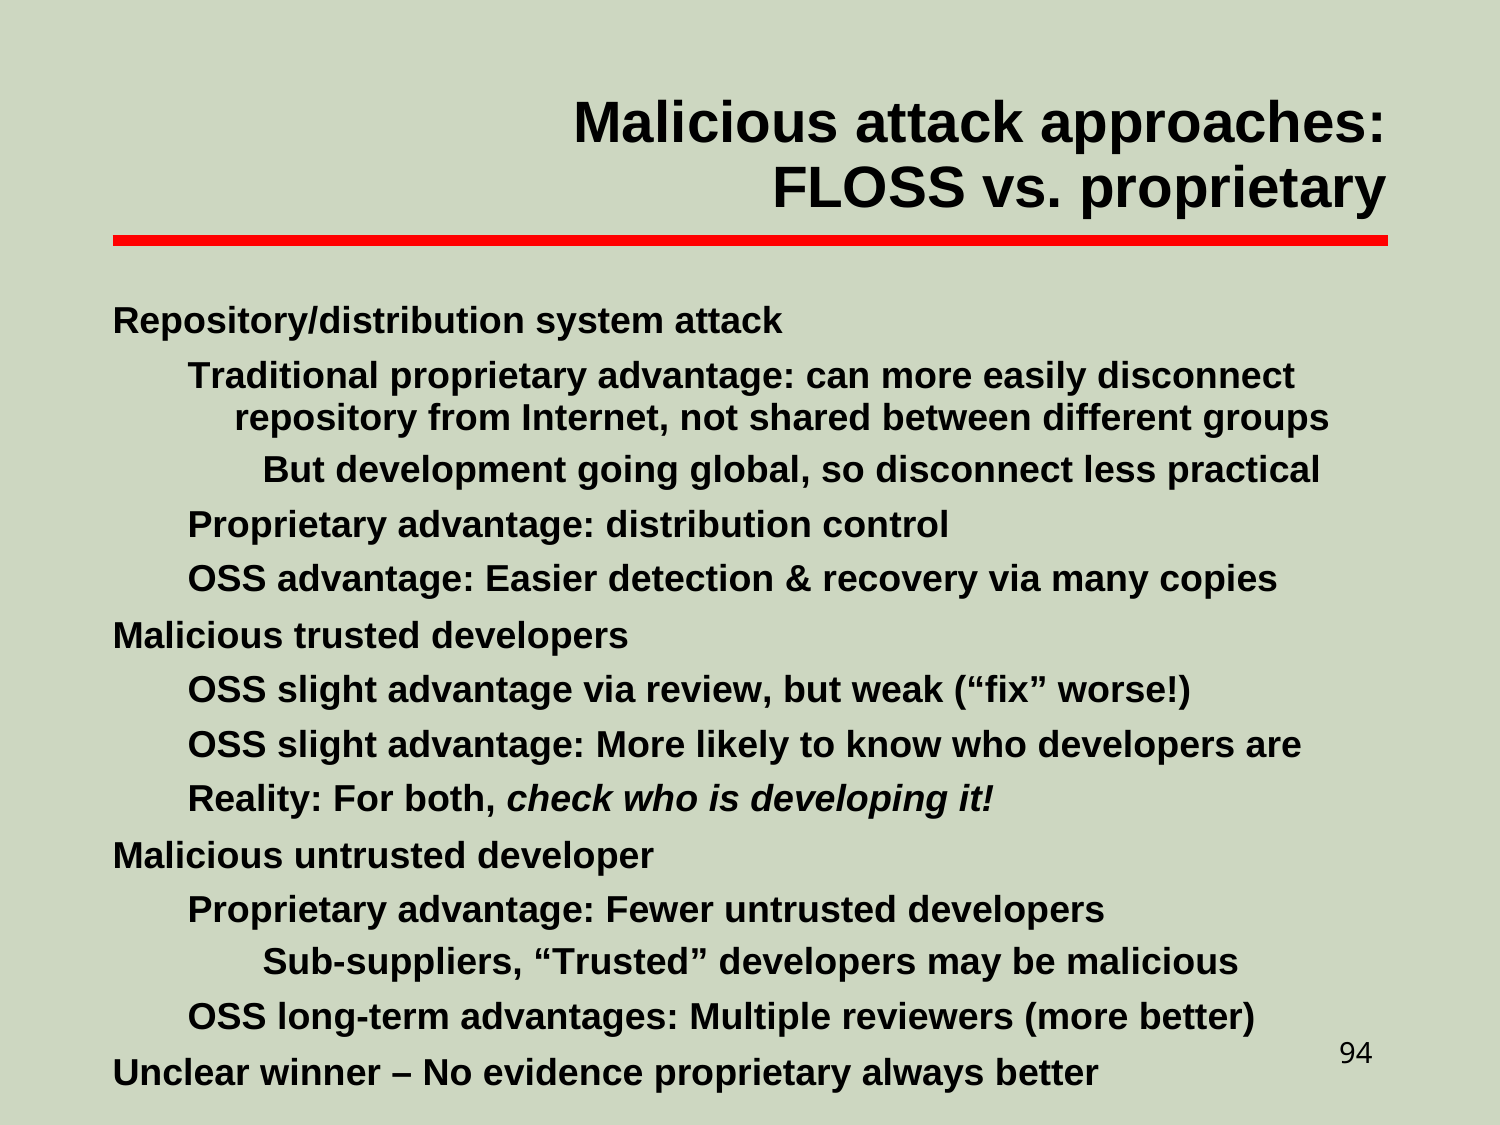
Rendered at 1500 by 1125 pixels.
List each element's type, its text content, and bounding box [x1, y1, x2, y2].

title Malicious attack approaches: FLOSS vs. proprietary [337, 85, 1388, 224]
list Repository/distribution system attack Traditional proprietary advantage: can more easily disconnect repository from Internet, not shared between different groups But development going global, so disconnect less practical Proprietary advantage: distribution control OSS advantage: Easier detection & recovery via many copies Malicious trusted developers OSS slight advantage via review, but weak (“fix” worse!) OSS slight advantage: More likely to know who developers are Reality: For both, check who is developing it! Malicious untrusted developer Proprietary advantage: Fewer untrusted developers Sub-suppliers, “Trusted” developers may be malicious OSS long-term advantages: Multiple reviewers (more better) Unclear winner – No evidence proprietary always better [112, 299, 1388, 1113]
